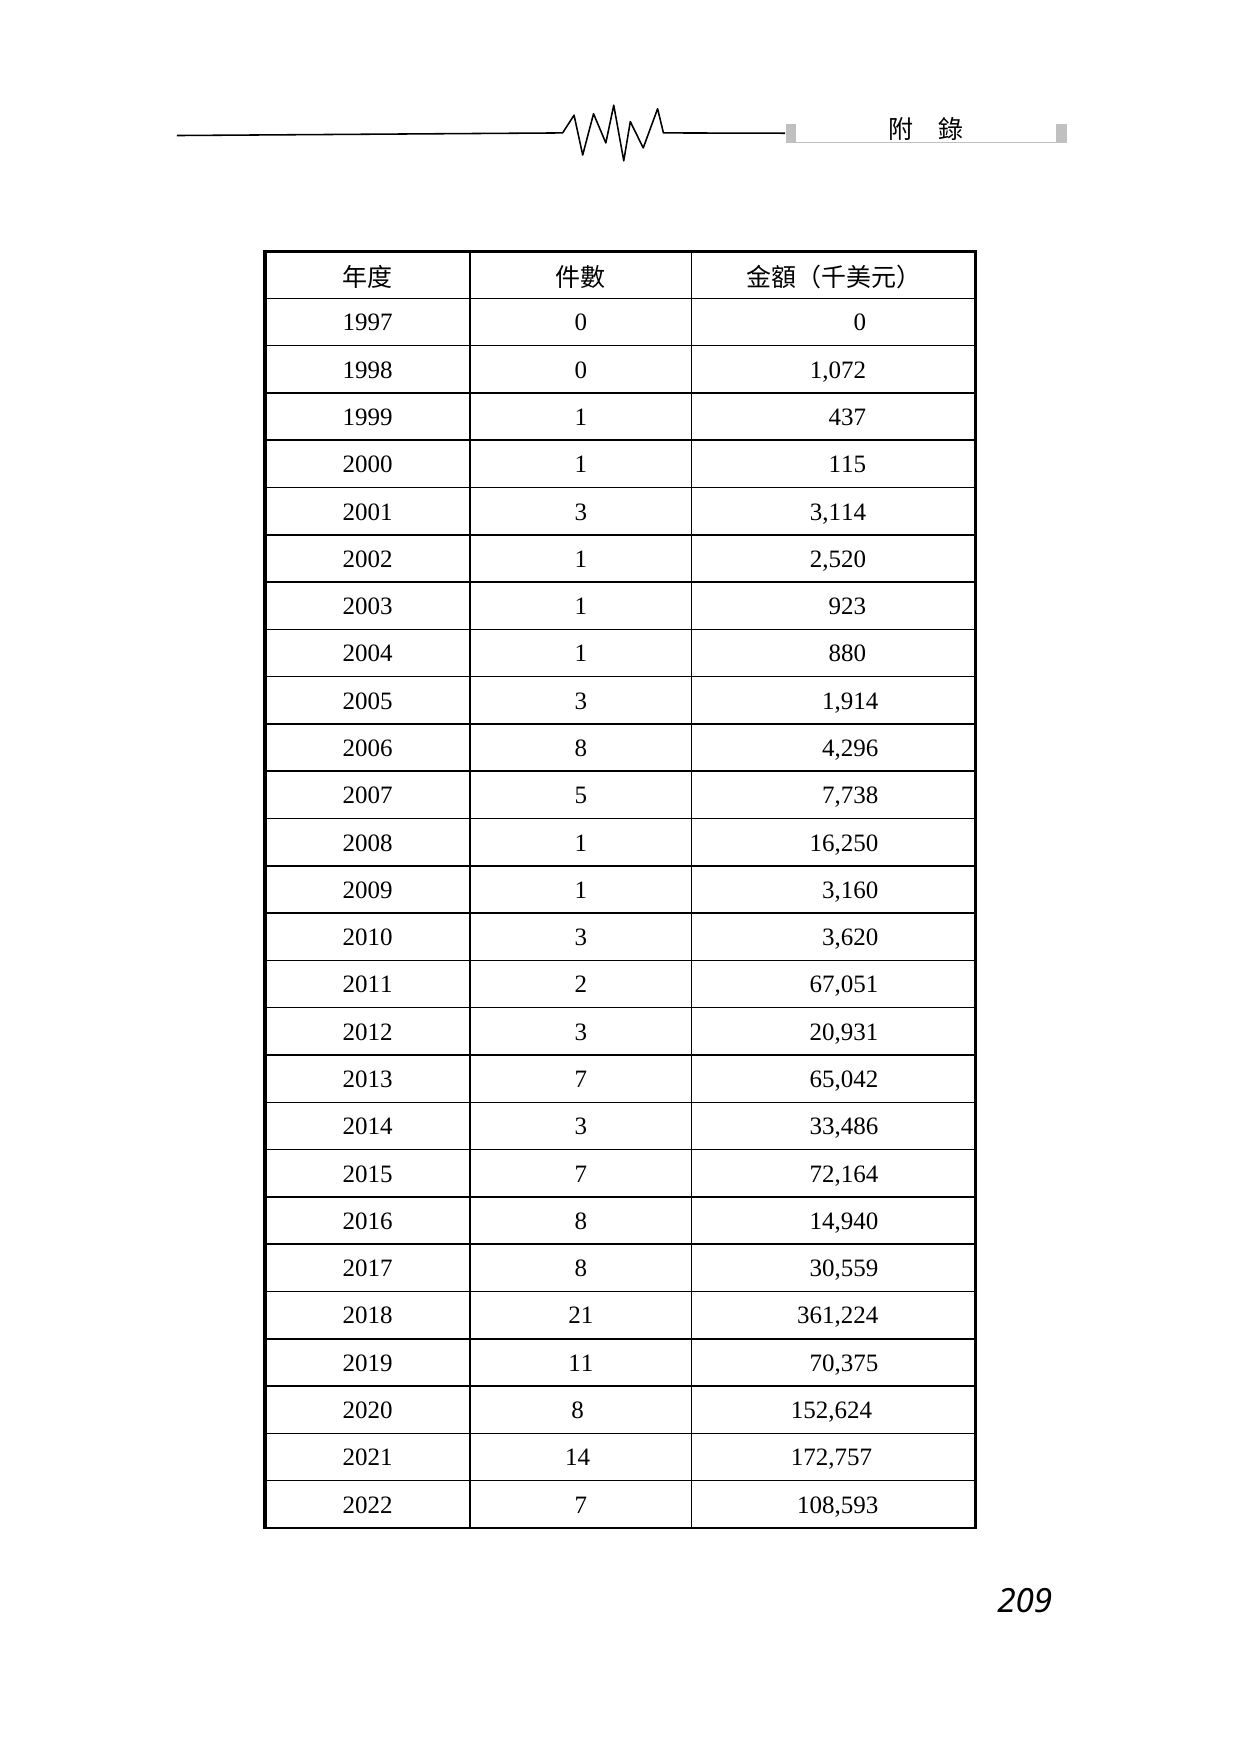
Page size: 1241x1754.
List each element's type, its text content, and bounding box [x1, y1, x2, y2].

table_cell 1,914 [692, 677, 974, 723]
table_cell 923 [692, 583, 974, 628]
table_cell 115 [692, 441, 974, 487]
table_cell 1,072 [692, 346, 974, 392]
table_header 金額（千美元） [692, 253, 974, 297]
table_cell 8 [471, 1198, 691, 1243]
table_cell 2010 [267, 914, 469, 959]
table_cell 16,250 [692, 819, 974, 865]
table_cell 2020 [267, 1387, 469, 1432]
table_cell 3 [471, 677, 691, 723]
table_cell 1997 [267, 299, 469, 345]
table_cell 2005 [267, 677, 469, 723]
table_cell 65,042 [692, 1056, 974, 1101]
table_cell 7,738 [692, 772, 974, 818]
table_cell 2017 [267, 1245, 469, 1291]
table_cell 172,757 [692, 1434, 974, 1480]
table_cell 3,620 [692, 914, 974, 959]
table_cell 7 [471, 1150, 691, 1196]
table_cell 4,296 [692, 725, 974, 770]
table_cell 2014 [267, 1103, 469, 1149]
table_cell 3 [471, 1008, 691, 1054]
table_cell 3 [471, 488, 691, 534]
table_cell 2007 [267, 772, 469, 818]
table_cell 1 [471, 819, 691, 865]
table_header 件數 [471, 253, 691, 297]
table_cell 437 [692, 394, 974, 439]
table_cell 14,940 [692, 1198, 974, 1243]
table_cell 11 [471, 1340, 691, 1385]
table_cell 3,160 [692, 867, 974, 912]
table_cell 8 [471, 1245, 691, 1291]
table_cell 2003 [267, 583, 469, 628]
table_header 年度 [267, 253, 469, 297]
table_cell 14 [471, 1434, 691, 1480]
table_cell 2009 [267, 867, 469, 912]
table_cell 1 [471, 536, 691, 581]
table_cell 361,224 [692, 1292, 974, 1338]
table_cell 8 [471, 725, 691, 770]
table_cell 1 [471, 583, 691, 628]
table_cell 20,931 [692, 1008, 974, 1054]
table_cell 70,375 [692, 1340, 974, 1385]
table_cell 2,520 [692, 536, 974, 581]
table_cell 7 [471, 1481, 691, 1527]
table_cell 1 [471, 441, 691, 487]
table_cell 2011 [267, 961, 469, 1007]
table_cell 0 [471, 346, 691, 392]
table_cell 72,164 [692, 1150, 974, 1196]
table_cell 2021 [267, 1434, 469, 1480]
table_cell 2001 [267, 488, 469, 534]
table_cell 8 [471, 1387, 691, 1432]
table_cell 2013 [267, 1056, 469, 1101]
table_cell 5 [471, 772, 691, 818]
table_cell 67,051 [692, 961, 974, 1007]
table_cell 21 [471, 1292, 691, 1338]
table_cell 3 [471, 1103, 691, 1149]
table_cell 1 [471, 630, 691, 676]
table_cell 152,624 [692, 1387, 974, 1432]
table_cell 1999 [267, 394, 469, 439]
table_cell 2000 [267, 441, 469, 487]
table_cell 2004 [267, 630, 469, 676]
table_cell 30,559 [692, 1245, 974, 1291]
table_cell 1998 [267, 346, 469, 392]
table_cell 7 [471, 1056, 691, 1101]
table_cell 3 [471, 914, 691, 959]
table_cell 2015 [267, 1150, 469, 1196]
table_cell 3,114 [692, 488, 974, 534]
table_cell 2022 [267, 1481, 469, 1527]
table_cell 0 [471, 299, 691, 345]
table_cell 2006 [267, 725, 469, 770]
table_cell 108,593 [692, 1481, 974, 1527]
table_cell 33,486 [692, 1103, 974, 1149]
table_cell 0 [692, 299, 974, 345]
table_cell 2008 [267, 819, 469, 865]
table_cell 2012 [267, 1008, 469, 1054]
table_cell 1 [471, 394, 691, 439]
table_cell 880 [692, 630, 974, 676]
table_cell 2019 [267, 1340, 469, 1385]
table_cell 2 [471, 961, 691, 1007]
table_cell 2016 [267, 1198, 469, 1243]
table_cell 1 [471, 867, 691, 912]
table_cell 2002 [267, 536, 469, 581]
table_cell 2018 [267, 1292, 469, 1338]
